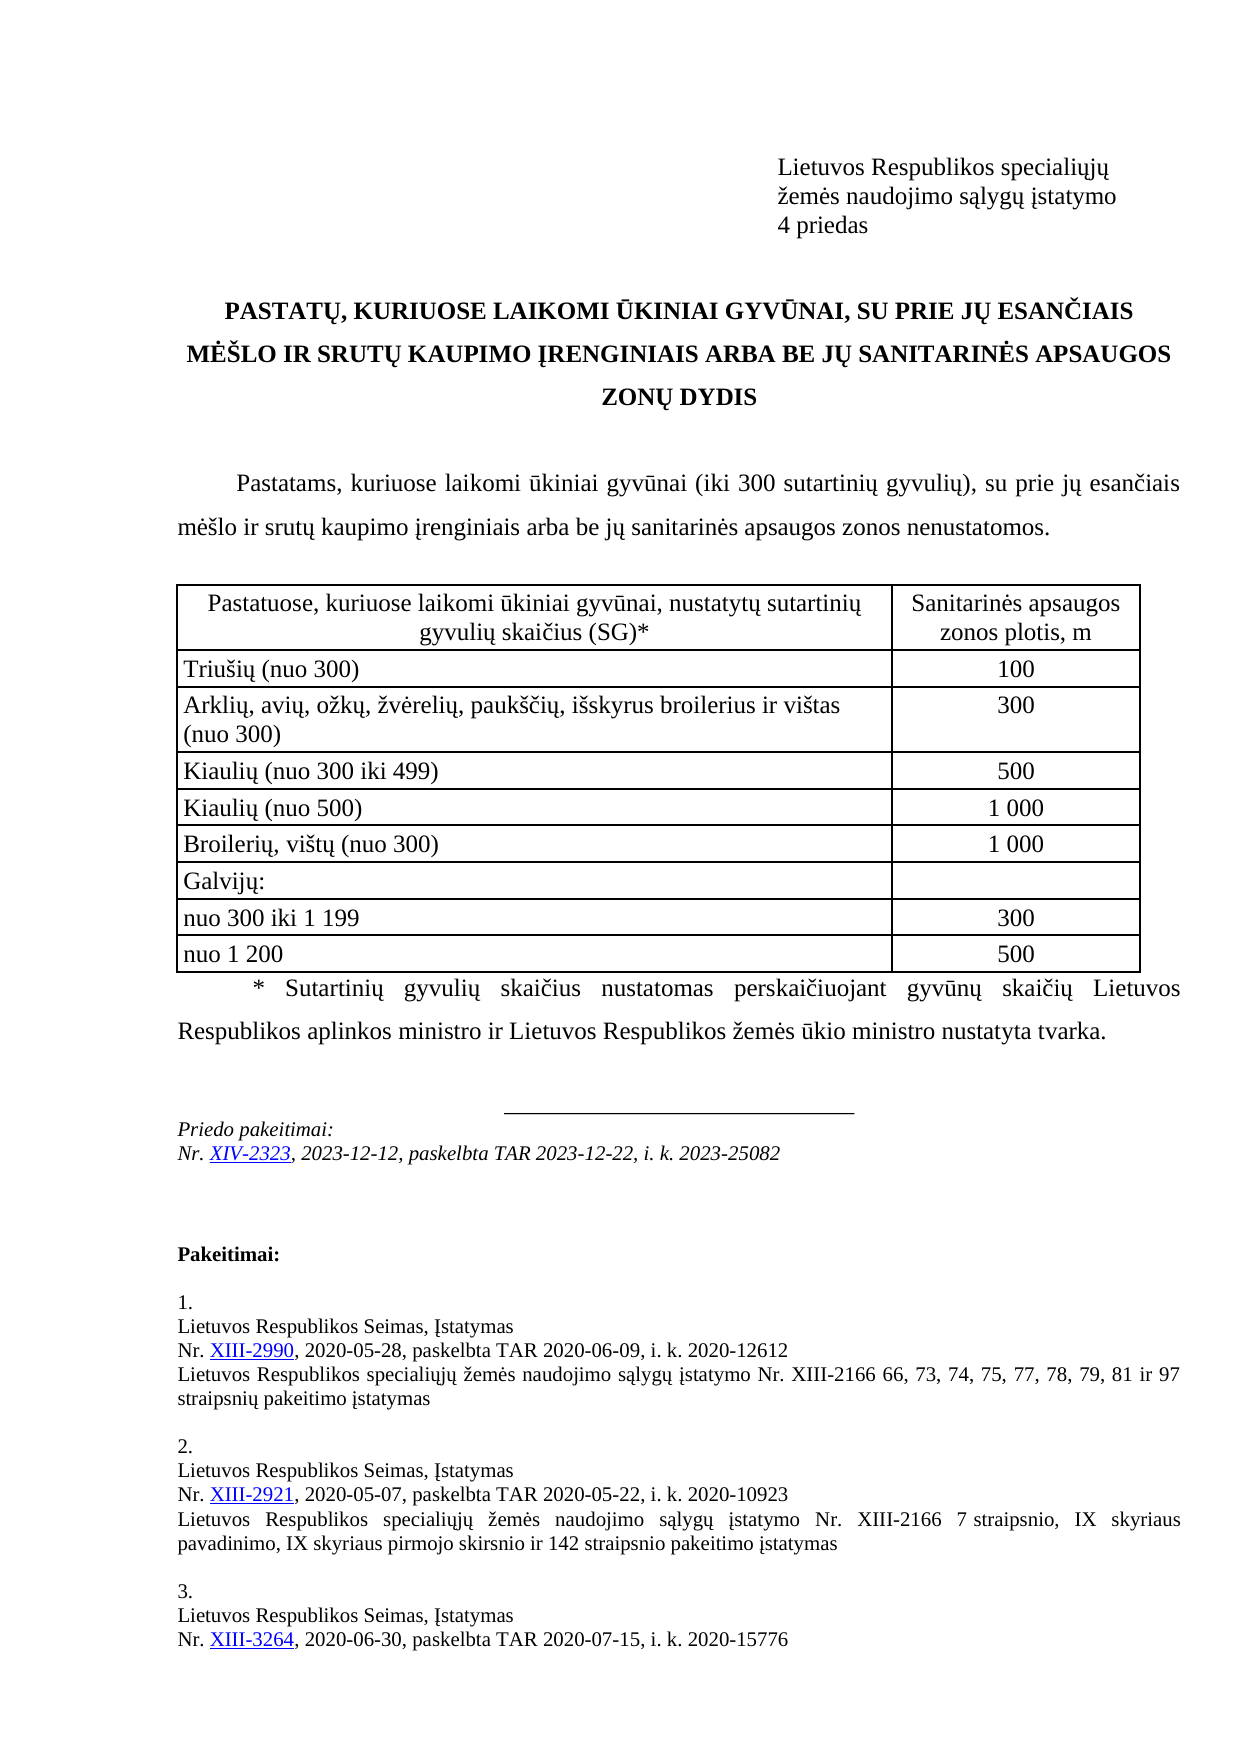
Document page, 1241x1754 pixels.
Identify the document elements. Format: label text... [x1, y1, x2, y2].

table_header Pastatuose, kuriuose laikomi ūkiniai gyvūnai, nustatytų sutartinių gyvulių skaičius (SG)* [178, 586, 891, 649]
table_cell 100 [893, 651, 1139, 686]
table_cell 300 [893, 688, 1139, 751]
text 3. [177, 1579, 1181, 1603]
table_cell nuo 300 iki 1 199 [178, 900, 891, 934]
text Nr. XIII-3264, 2020-06-30, paskelbta TAR 2020-07-15, i. k. 2020-15776 [177, 1627, 1181, 1651]
text Lietuvos Respublikos Seimas, Įstatymas [177, 1458, 1181, 1482]
text 1. [177, 1290, 1181, 1314]
text Nr. XIII-2990, 2020-05-28, paskelbta TAR 2020-06-09, i. k. 2020-12612 [177, 1338, 1181, 1362]
text PASTATŲ, KURIUOSE LAIKOMI ŪKINIAI GYVŪNAI, SU PRIE JŲ ESANČIAIS MĖŠLO IR SRUTŲ KAUPIMO ĮRENGINIAIS ARBA BE JŲ SANITARINĖS APSAUGOS ZONŲ DYDIS [177, 296, 1181, 411]
table_cell [893, 863, 1139, 898]
table_cell 500 [893, 936, 1139, 971]
text žemės naudojimo sąlygų įstatymo [702, 181, 1181, 210]
text Lietuvos Respublikos Seimas, Įstatymas [177, 1603, 1181, 1627]
table_cell 300 [893, 900, 1139, 934]
text Lietuvos Respublikos Seimas, Įstatymas [177, 1314, 1181, 1338]
text 2. [177, 1434, 1181, 1458]
text Lietuvos Respublikos specialiųjų [777, 152, 1181, 181]
text ____________________________ [177, 1088, 1181, 1117]
table_cell Triušių (nuo 300) [178, 651, 891, 686]
text Lietuvos Respublikos specialiųjų žemės naudojimo sąlygų įstatymo Nr. XIII-2166 7 straipsnio, IX skyriaus pavadinimo, IX skyriaus pirmojo skirsnio ir 142 straipsnio pakeitimo įstatymas [177, 1506, 1181, 1554]
table_cell Broilerių, vištų (nuo 300) [178, 826, 891, 861]
table_cell Kiaulių (nuo 300 iki 499) [178, 753, 891, 788]
table_header Sanitarinės apsaugos zonos plotis, m [893, 586, 1139, 649]
text Pakeitimai: [177, 1242, 1181, 1266]
text Nr. XIV-2323, 2023-12-12, paskelbta TAR 2023-12-22, i. k. 2023-25082 [177, 1141, 1181, 1165]
table_cell 1 000 [893, 826, 1139, 861]
text Pastatams, kuriuose laikomi ūkiniai gyvūnai (iki 300 sutartinių gyvulių), su prie jų esančiais mėšlo ir srutų kaupimo įrenginiais arba be jų sanitarinės apsaugos zonos nenustatomos. [177, 468, 1181, 540]
table_cell Kiaulių (nuo 500) [178, 790, 891, 824]
text 4 priedas [702, 210, 1181, 238]
table_cell Arklių, avių, ožkų, žvėrelių, paukščių, išskyrus broilerius ir vištas (nuo 300) [178, 688, 891, 751]
text * Sutartinių gyvulių skaičius nustatomas perskaičiuojant gyvūnų skaičių Lietuvos Respublikos aplinkos ministro ir Lietuvos Respublikos žemės ūkio ministro nustatyta tvarka. [177, 973, 1181, 1045]
table_cell 1 000 [893, 790, 1139, 824]
text Nr. XIII-2921, 2020-05-07, paskelbta TAR 2020-05-22, i. k. 2020-10923 [177, 1482, 1181, 1506]
table_cell nuo 1 200 [178, 936, 891, 971]
text Priedo pakeitimai: [177, 1117, 1181, 1141]
table_cell 500 [893, 753, 1139, 788]
table_cell Galvijų: [178, 863, 891, 898]
text Lietuvos Respublikos specialiųjų žemės naudojimo sąlygų įstatymo Nr. XIII-2166 66, 73, 74, 75, 77, 78, 79, 81 ir 97 straipsnių pakeitimo įstatymas [177, 1362, 1181, 1410]
